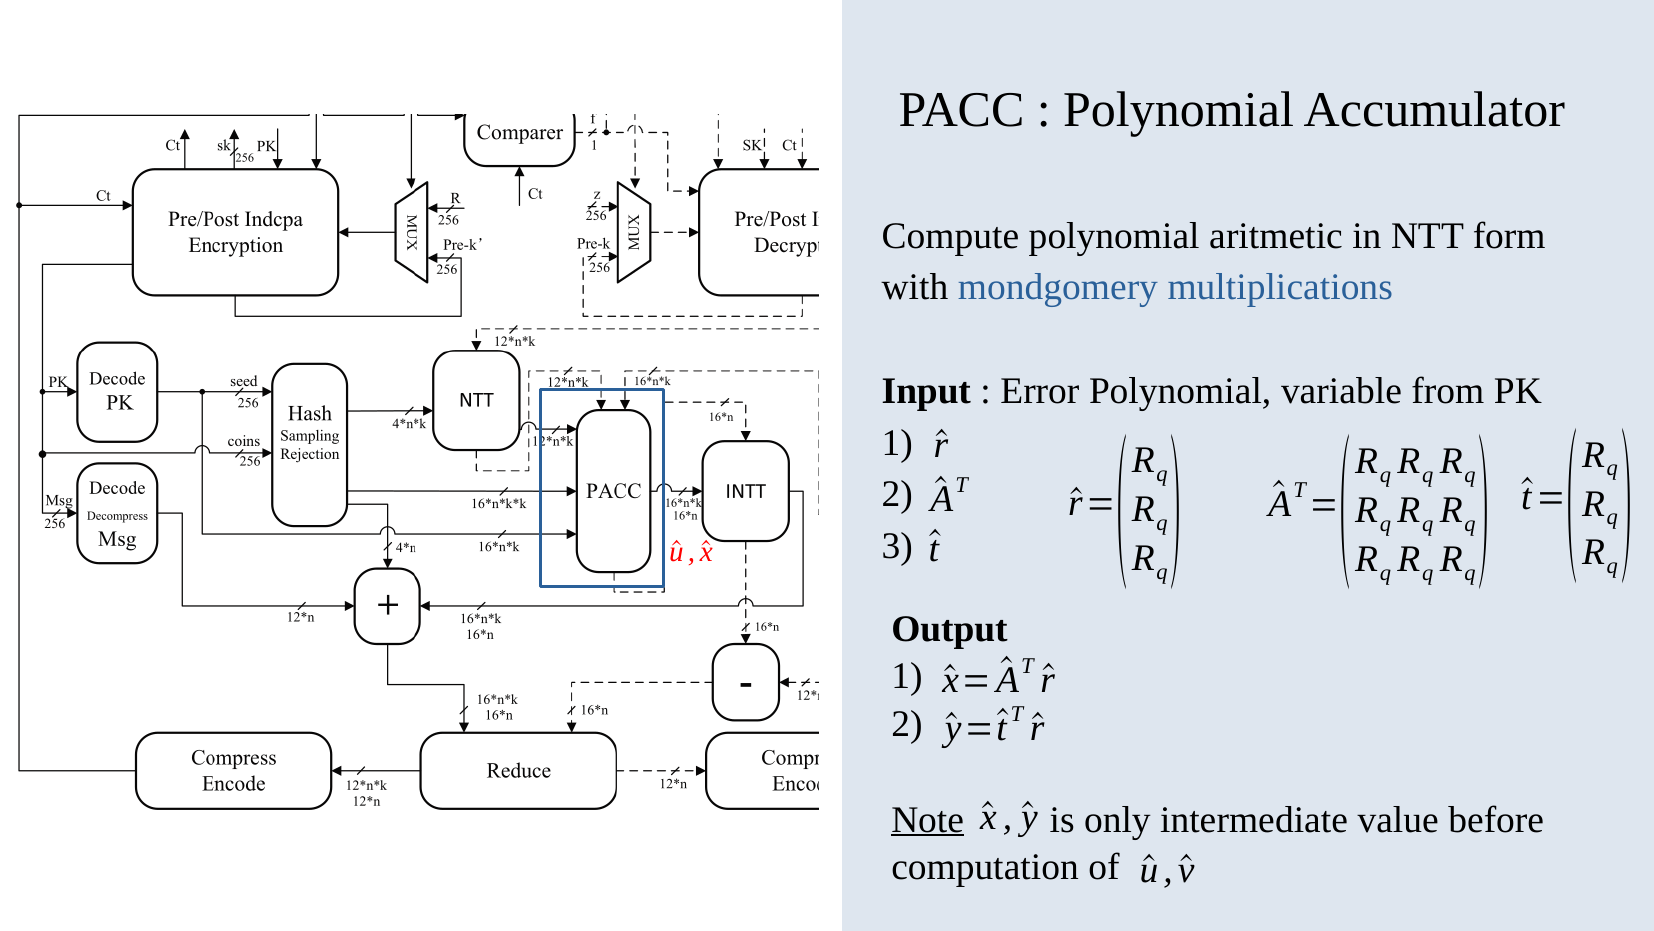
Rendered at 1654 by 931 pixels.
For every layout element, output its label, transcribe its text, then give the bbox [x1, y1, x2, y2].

chart [926, 472, 971, 520]
picture [10, 114, 819, 826]
text_box Output Note is only intermediate value before computation of [876, 594, 1564, 931]
chart [1519, 425, 1633, 586]
title PACC : Polynomial Accumulator [854, 55, 1610, 158]
chart [294, 501, 668, 606]
chart [977, 796, 1040, 838]
chart [927, 527, 943, 570]
text_box [737, 0, 1654, 931]
chart [933, 423, 951, 466]
chart [1139, 848, 1197, 891]
chart [1067, 431, 1183, 592]
chart [1264, 432, 1491, 593]
chart [669, 535, 715, 569]
text_box Compute polynomial aritmetic in NTT form with mondgomery multiplications Input : Error Polynomial, variable from PK [866, 196, 1585, 626]
chart [939, 653, 1058, 749]
